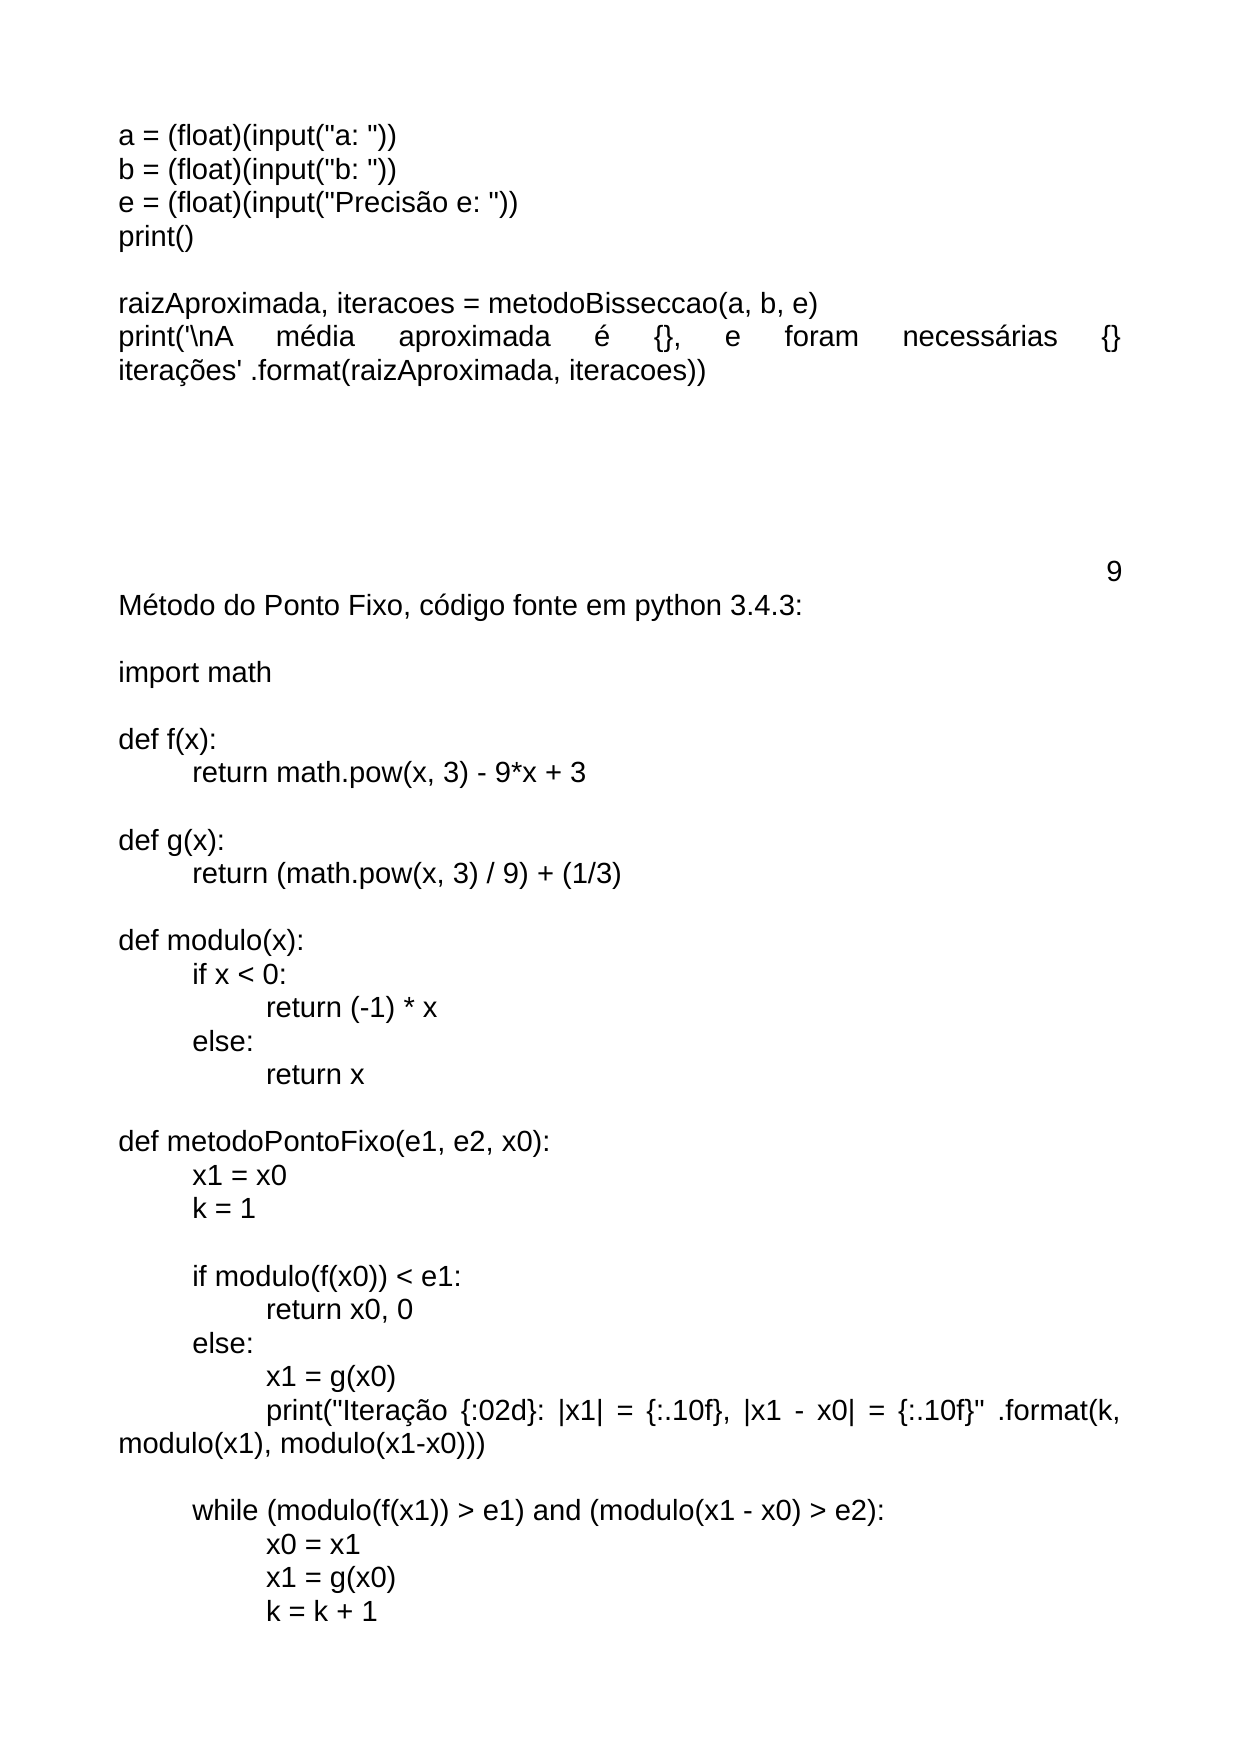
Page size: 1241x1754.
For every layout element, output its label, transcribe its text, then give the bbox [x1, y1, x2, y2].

text def f(x): [118, 722, 1122, 755]
text if modulo(f(x0)) < e1: [118, 1258, 1122, 1292]
text import math [118, 655, 1122, 688]
text x0 = x1 [118, 1527, 1122, 1560]
text while (modulo(f(x1)) > e1) and (modulo(x1 - x0) > e2): [118, 1493, 1122, 1527]
text k = 1 [118, 1191, 1122, 1225]
text else: [118, 1326, 1122, 1359]
text print("Iteração {:02d}: |x1| = {:.10f}, |x1 - x0| = {:.10f}" .format(k, modulo(x1), modulo(x1-x0))) [118, 1393, 1122, 1460]
text Método do Ponto Fixo, código fonte em python 3.4.3: [118, 588, 1122, 621]
text print('\nA média aproximada é {}, e foram necessárias {} iterações' .format(raizAproximada, iteracoes)) [118, 319, 1122, 386]
text e = (float)(input("Precisão e: ")) [118, 185, 1122, 219]
text x1 = g(x0) [118, 1560, 1122, 1594]
text return x [118, 1057, 1122, 1091]
text a = (float)(input("a: ")) [118, 118, 1122, 152]
text b = (float)(input("b: ")) [118, 152, 1122, 185]
text def modulo(x): [118, 923, 1122, 957]
text raizAproximada, iteracoes = metodoBisseccao(a, b, e) [118, 286, 1122, 319]
text return (-1) * x [118, 990, 1122, 1024]
text k = k + 1 [118, 1594, 1122, 1627]
text return (math.pow(x, 3) / 9) + (1/3) [118, 856, 1122, 889]
text x1 = g(x0) [118, 1359, 1122, 1393]
text x1 = x0 [118, 1158, 1122, 1191]
text return math.pow(x, 3) - 9*x + 3 [118, 755, 1122, 789]
text print() [118, 219, 1122, 252]
text def g(x): [118, 822, 1122, 856]
text return x0, 0 [118, 1292, 1122, 1326]
text else: [118, 1024, 1122, 1057]
text def metodoPontoFixo(e1, e2, x0): [118, 1124, 1122, 1158]
text if x < 0: [118, 957, 1122, 990]
text 9 [118, 554, 1122, 588]
